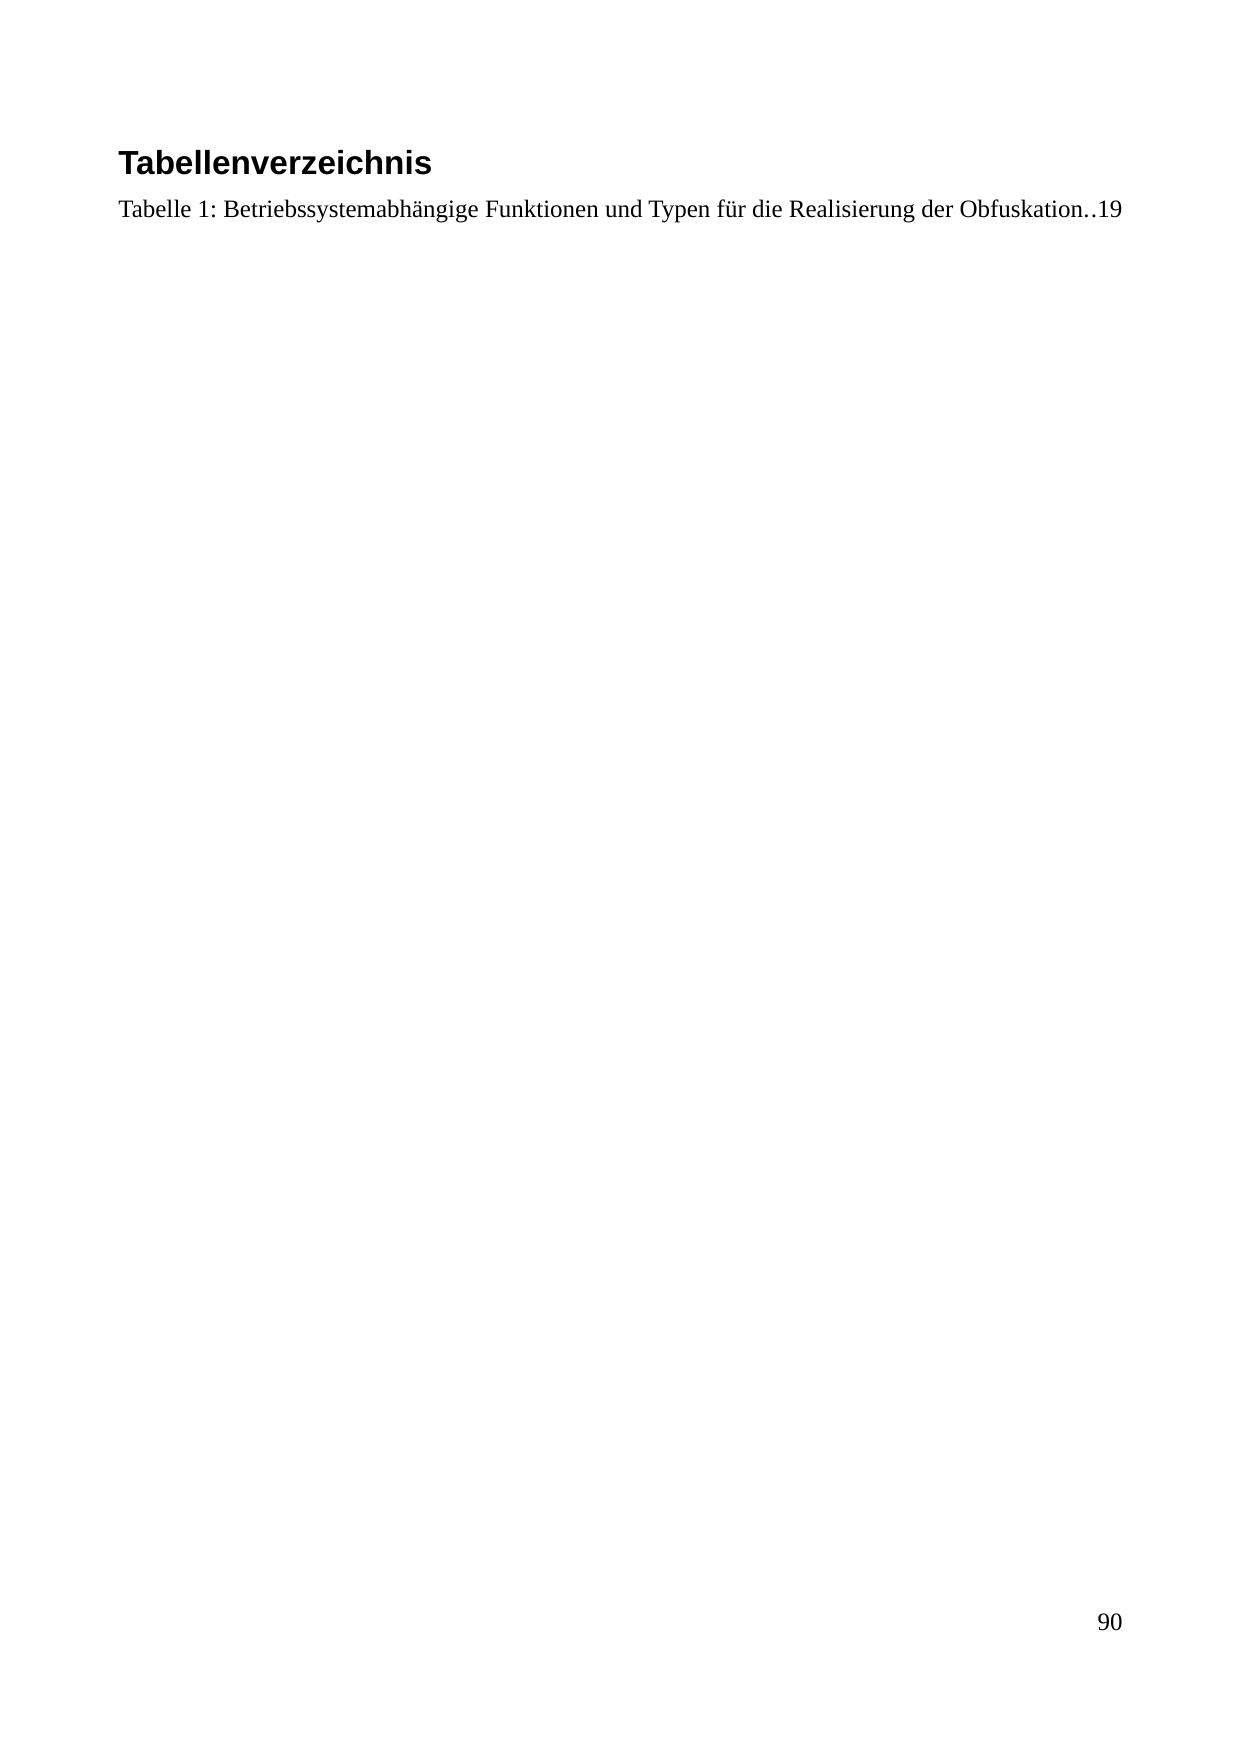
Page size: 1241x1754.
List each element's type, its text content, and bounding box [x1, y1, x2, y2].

text Tabelle 1: Betriebssystemabhängige Funktionen und Typen für die Realisierung der Obfuskation 19 [118, 194, 1122, 223]
subtitle Tabellenverzeichnis [118, 143, 1122, 182]
